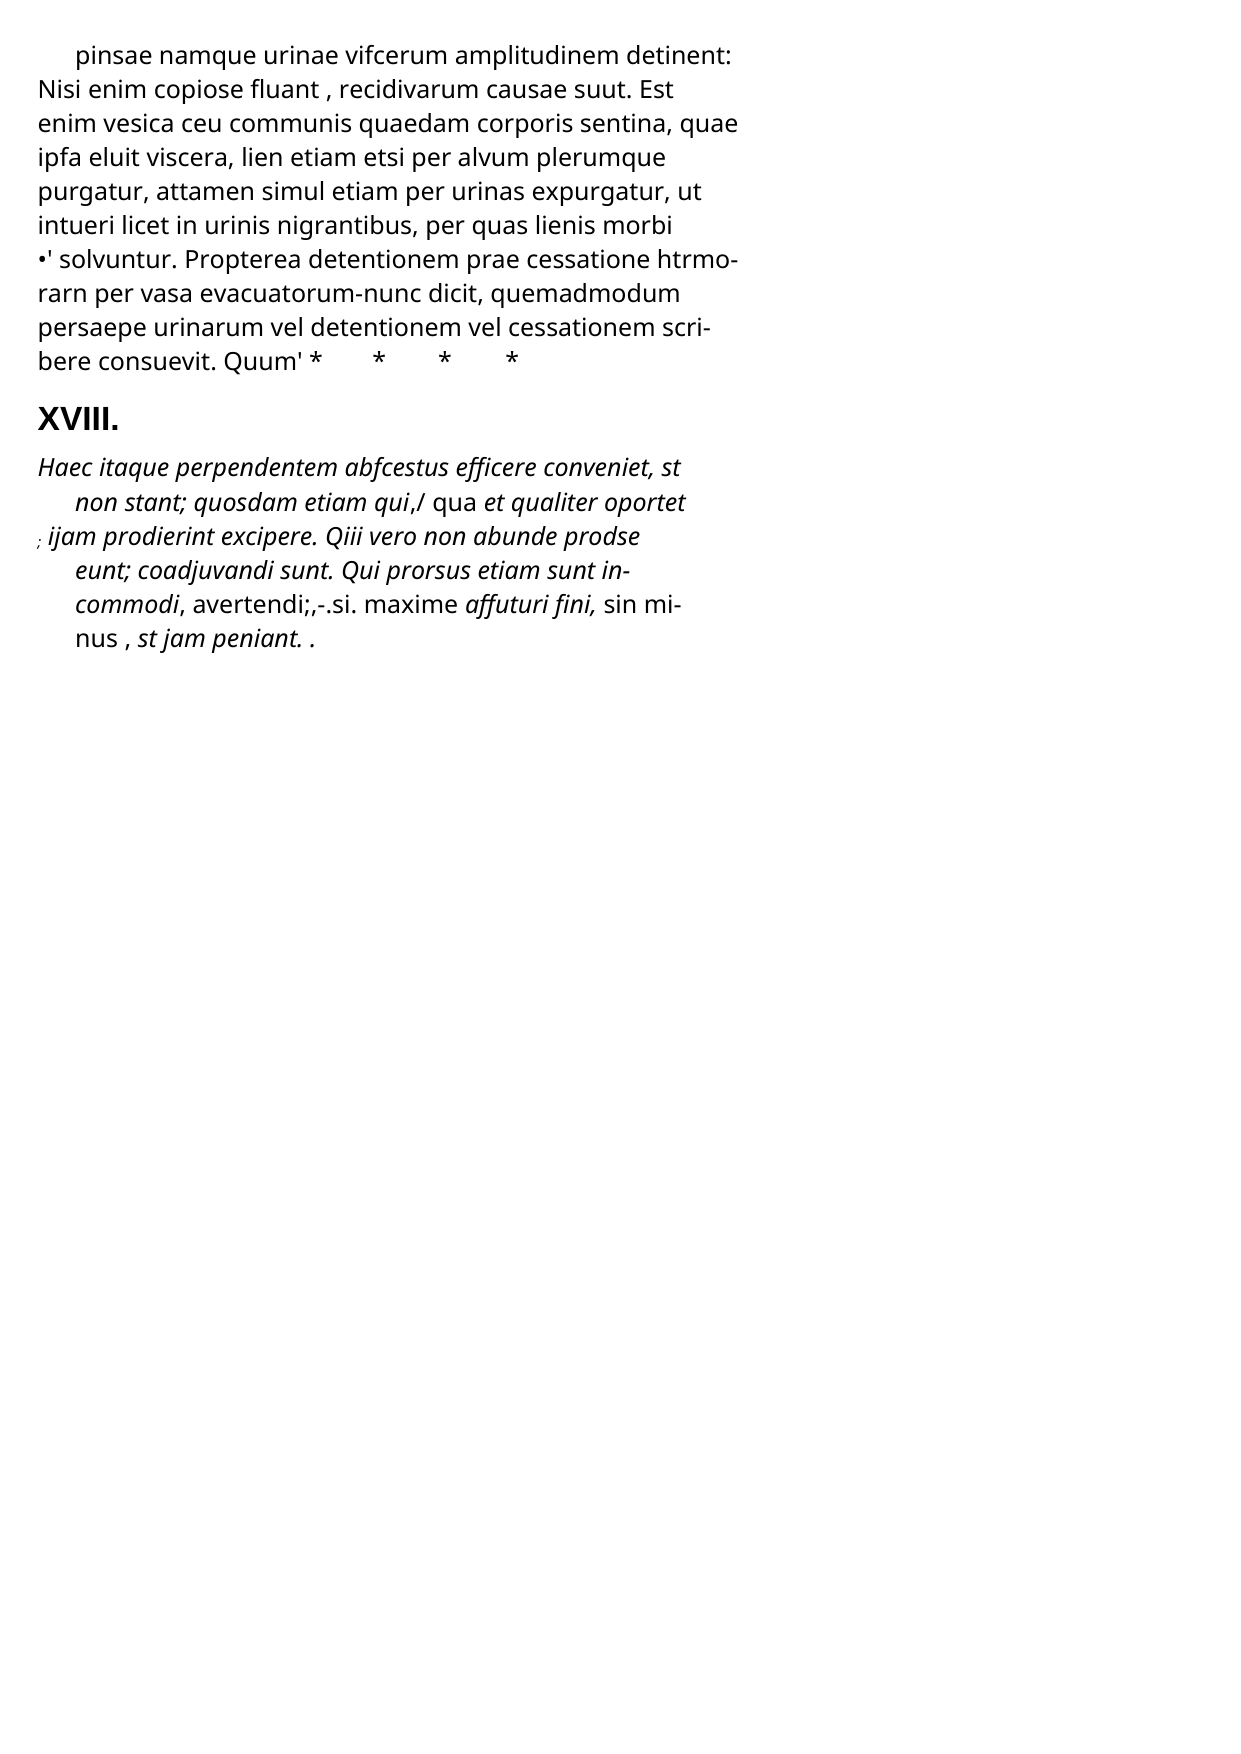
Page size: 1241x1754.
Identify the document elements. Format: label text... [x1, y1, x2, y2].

text pinsae namque urinae vifcerum amplitudinem detinent: Nisi enim copiose fluant , recidivarum causae suut. Est enim vesica ceu communis quaedam corporis sentina, quae ipfa eluit viscera, lien etiam etsi per alvum plerumque purgatur, attamen simul etiam per urinas expurgatur, ut intueri licet in urinis nigrantibus, per quas lienis morbi •' solvuntur. Propterea detentionem prae cessatione htrmo- rarn per vasa evacuatorum-nunc dicit, quemadmodum persaepe urinarum vel detentionem vel cessationem scri- bere consuevit. Quum' * * * * [37, 37, 1203, 378]
subtitle XVIII. [37, 399, 1203, 438]
text ; ijam prodierint excipere. Qiii vero non abunde prodse eunt; coadjuvandi sunt. Qui prorsus etiam sunt in- commodi, avertendi;,-.si. maxime affuturi fini, sin mi- nus , st jam peniant. . [37, 518, 1203, 654]
text Haec itaque perpendentem abfcestus efficere conveniet, st non stant; quosdam etiam qui,/ qua et qualiter oportet [37, 450, 1203, 518]
